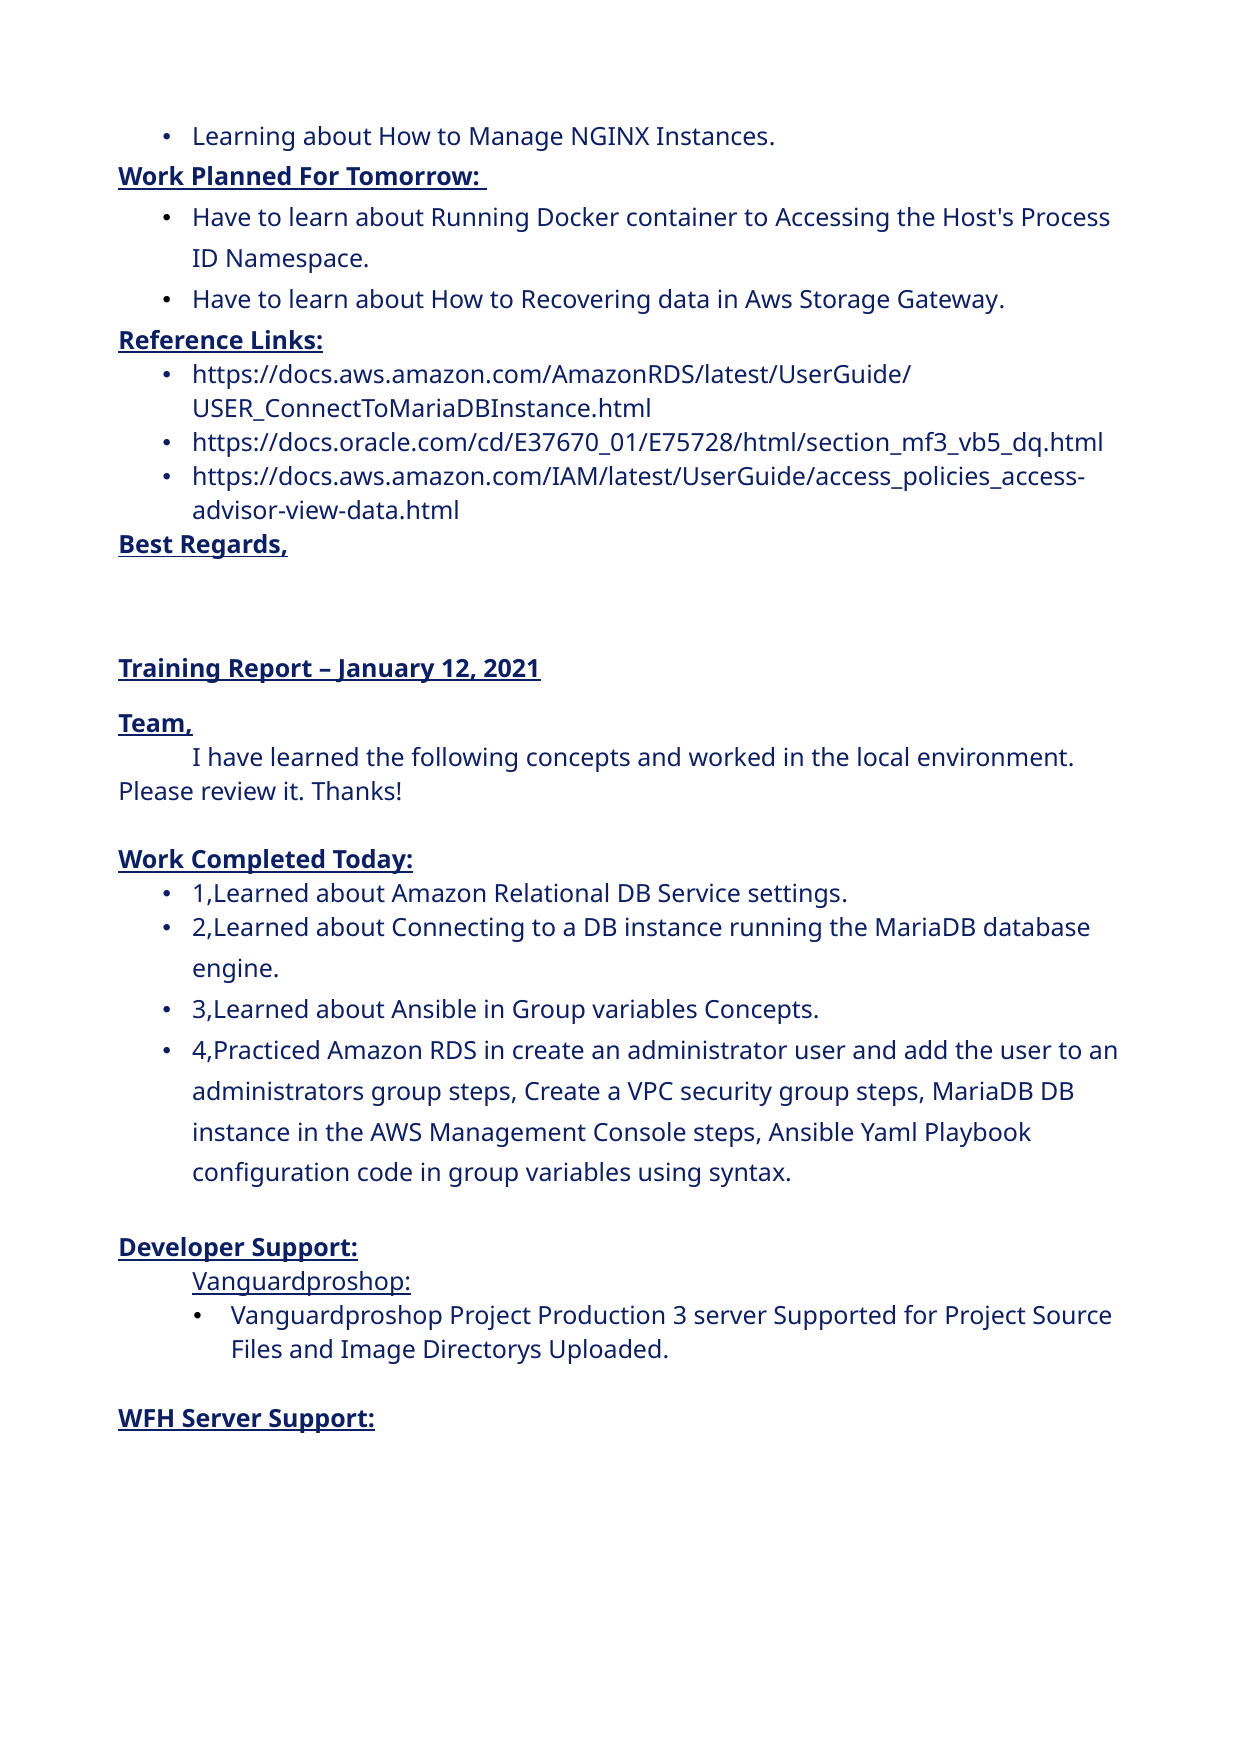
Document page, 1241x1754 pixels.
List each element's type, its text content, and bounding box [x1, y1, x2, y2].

list 1,Learned about Amazon Relational DB Service settings. [162, 876, 1122, 910]
list Learning about How to Manage NGINX Instances. [162, 118, 1122, 152]
text I have learned the following concepts and worked in the local environment. Please review it. Thanks! [118, 740, 1122, 808]
text Team, [118, 706, 1122, 740]
list https://docs.aws.amazon.com/AmazonRDS/latest/UserGuide/USER_ConnectToMariaDBInstance.html [162, 356, 1122, 424]
list Have to learn about How to Recovering data in Aws Storage Gateway. [162, 281, 1122, 316]
list Have to learn about Running Docker container to Accessing the Host's Process ID Namespace. [162, 200, 1122, 275]
list https://docs.aws.amazon.com/IAM/latest/UserGuide/access_policies_access-advisor-view-data.html [162, 458, 1122, 527]
list 2,Learned about Connecting to a DB instance running the MariaDB database engine. [162, 910, 1122, 985]
text Work Completed Today: [118, 842, 1122, 876]
list Vanguardproshop Project Production 3 server Supported for Project Source Files and Image Directorys Uploaded. [193, 1298, 1122, 1366]
text Reference Links: [118, 322, 1122, 356]
text Developer Support: [118, 1230, 1122, 1264]
text Work Planned For Tomorrow: [118, 159, 1122, 193]
text Training Report – January 12, 2021 [118, 650, 1122, 684]
text Best Regards, [118, 527, 1122, 561]
text WFH Server Support: [118, 1400, 1122, 1434]
list https://docs.oracle.com/cd/E37670_01/E75728/html/section_mf3_vb5_dq.html [162, 424, 1122, 458]
list 4,Practiced Amazon RDS in create an administrator user and add the user to an administrators group steps, Create a VPC security group steps, MariaDB DB instance in the AWS Management Console steps, Ansible Yaml Playbook configuration code in group variables using syntax. [162, 1032, 1122, 1189]
list 3,Learned about Ansible in Group variables Concepts. [162, 992, 1122, 1026]
text Vanguardproshop: [118, 1264, 1122, 1298]
